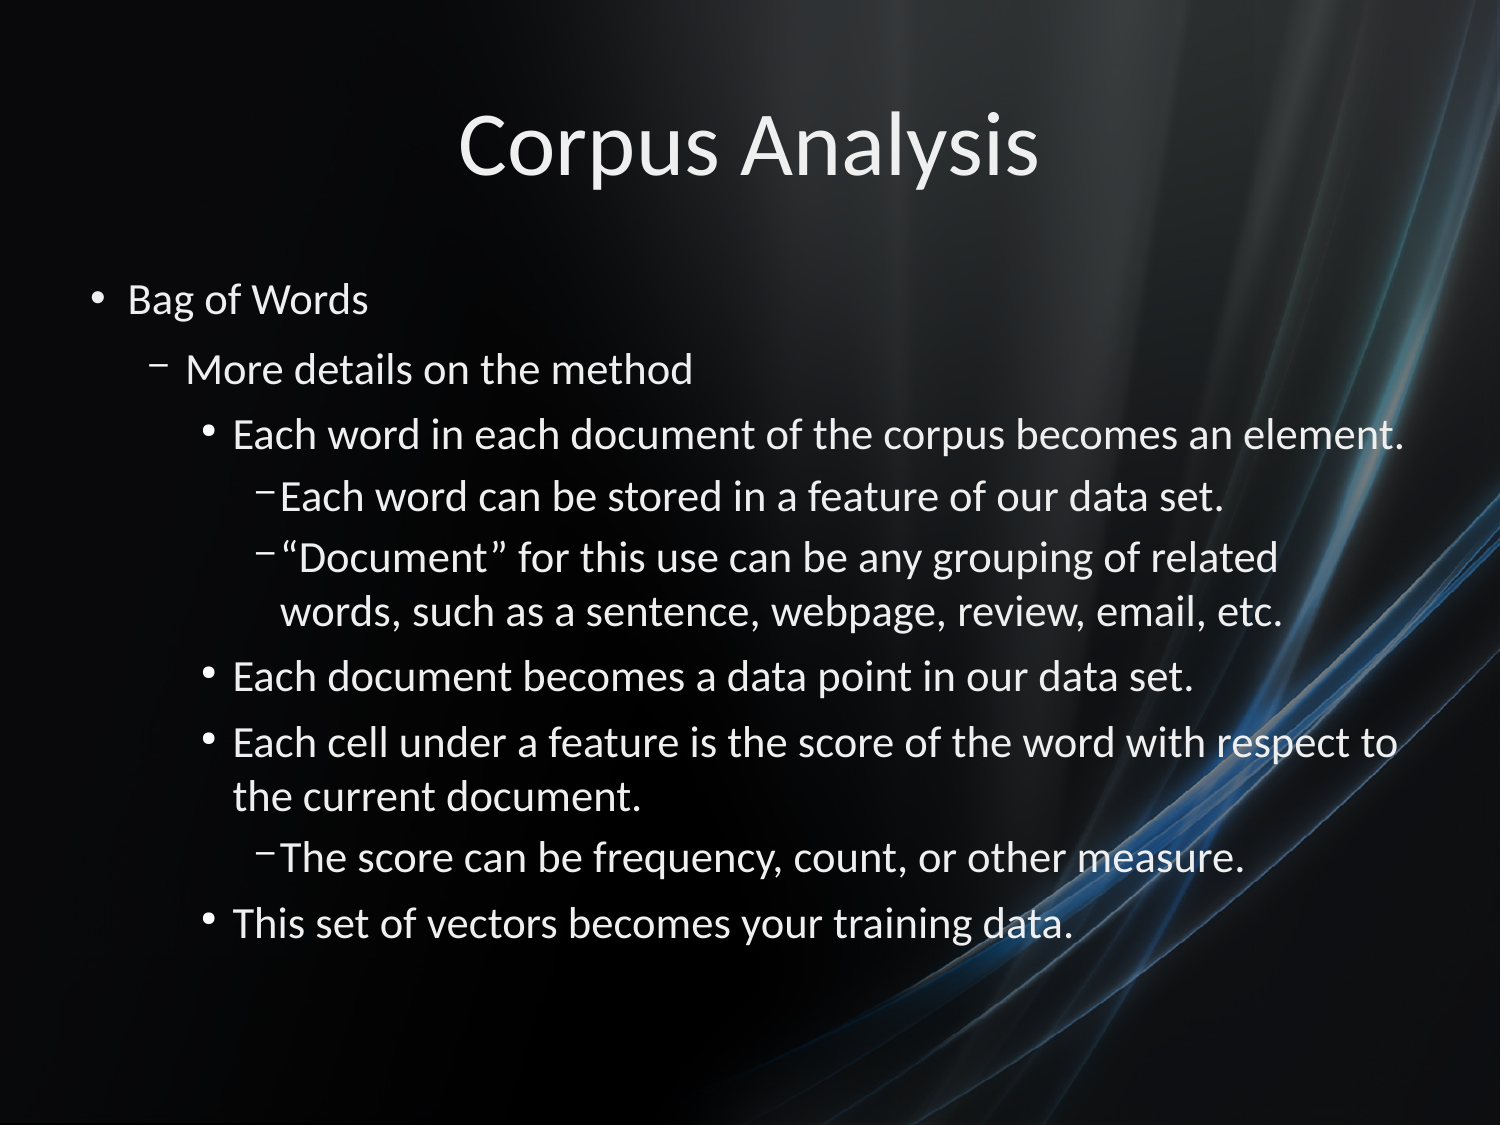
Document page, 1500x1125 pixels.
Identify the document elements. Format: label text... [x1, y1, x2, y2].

title Corpus Analysis [75, 45, 1425, 233]
text_box [0, 0, 1500, 1125]
list Bag of Words More details on the method Each word in each document of the corpus becomes an element. Each word can be stored in a feature of our data set. “Document” for this use can be any grouping of related words, such as a sentence, webpage, review, email, etc. Each document becomes a data point in our data set. Each cell under a feature is the score of the word with respect to the current document. The score can be frequency, count, or other measure. This set of vectors becomes your training data. [75, 262, 1426, 1006]
